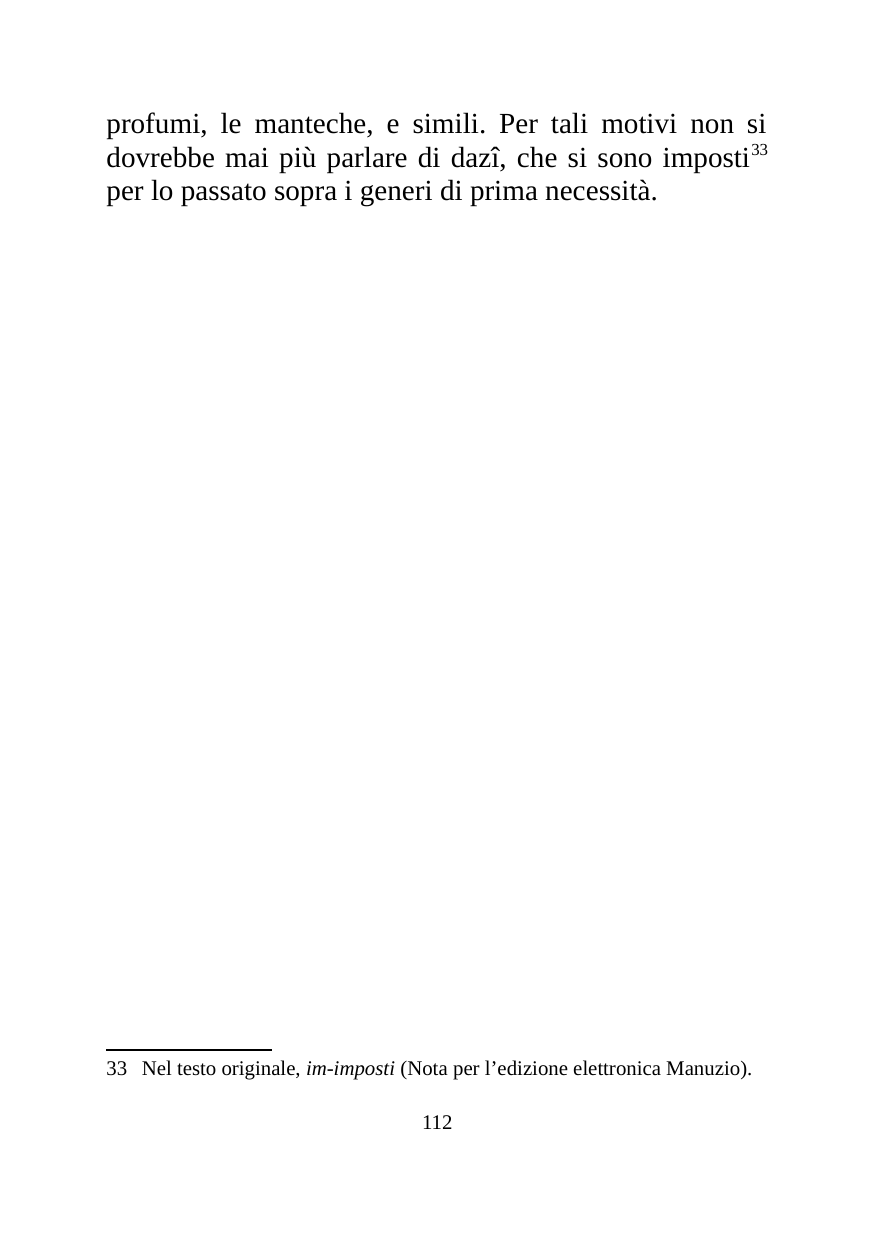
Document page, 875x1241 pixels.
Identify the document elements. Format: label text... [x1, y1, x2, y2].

text profumi, le manteche, e simili. Per tali motivi non si dovrebbe mai più parlare di dazî, che si sono imposti per lo passato sopra i generi di prima necessità. [106, 106, 768, 207]
text Nel testo originale, im-imposti (Nota per l’edizione elettronica Manuzio). [106, 1056, 768, 1080]
